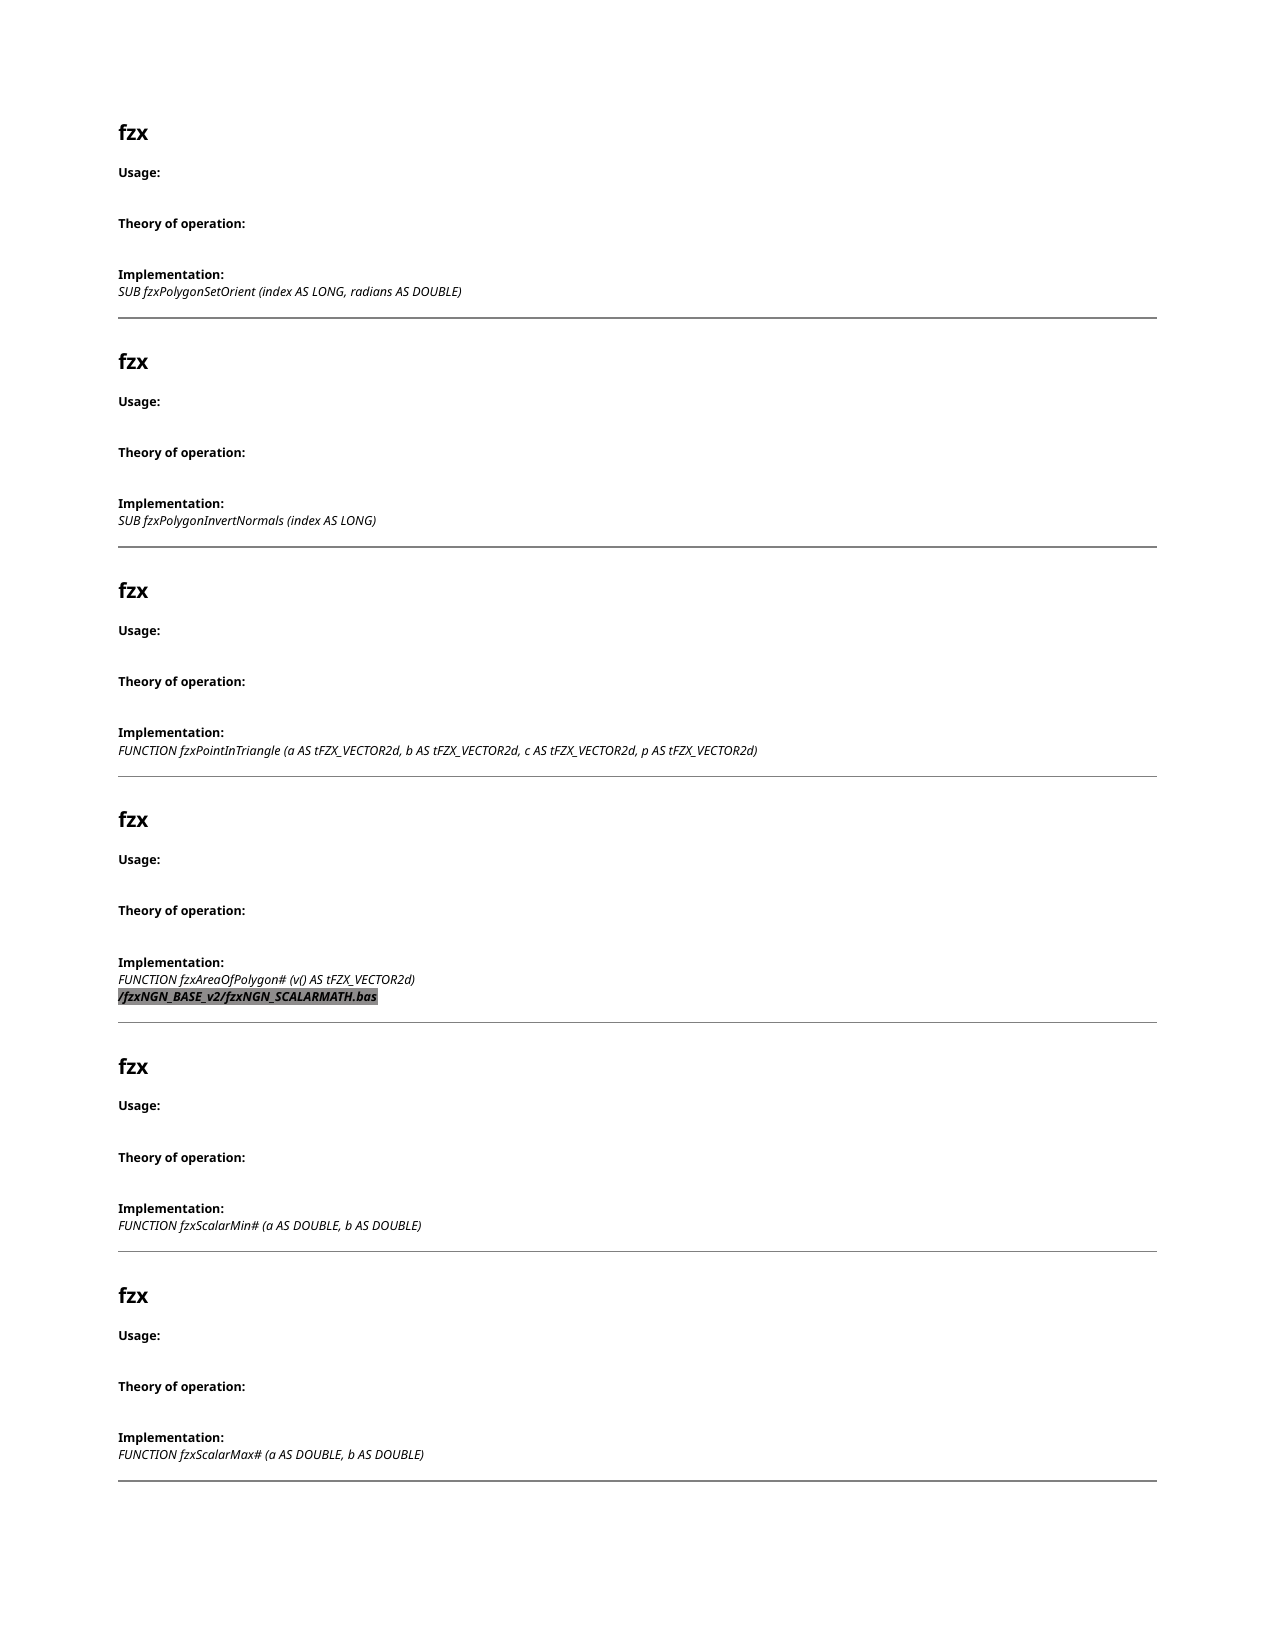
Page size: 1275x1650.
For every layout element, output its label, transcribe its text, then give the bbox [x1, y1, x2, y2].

text Theory of operation: [118, 215, 1157, 232]
text fzx [118, 118, 1157, 147]
text Usage: [118, 1327, 1157, 1344]
text Usage: [118, 851, 1157, 868]
text Implementation: [118, 724, 1157, 742]
text SUB fzxPolygonSetOrient (index AS LONG, radians AS DOUBLE) [118, 283, 1157, 300]
text Implementation: [118, 266, 1157, 283]
text FUNCTION fzxScalarMin# (a AS DOUBLE, b AS DOUBLE) [118, 1217, 1157, 1234]
text fzx [118, 806, 1157, 834]
text Usage: [118, 164, 1157, 181]
text Usage: [118, 1097, 1157, 1114]
text fzx [118, 1281, 1157, 1309]
text /fzxNGN_BASE_v2/fzxNGN_SCALARMATH.bas [118, 988, 1157, 1005]
text SUB fzxPolygonInvertNormals (index AS LONG) [118, 512, 1157, 529]
text FUNCTION fzxAreaOfPolygon# (v() AS tFZX_VECTOR2d) [118, 971, 1157, 988]
text fzx [118, 1052, 1157, 1080]
text Theory of operation: [118, 902, 1157, 919]
text FUNCTION fzxScalarMax# (a AS DOUBLE, b AS DOUBLE) [118, 1446, 1157, 1463]
text Implementation: [118, 1200, 1157, 1217]
text Theory of operation: [118, 1149, 1157, 1166]
text Implementation: [118, 495, 1157, 512]
text Theory of operation: [118, 1378, 1157, 1395]
text Implementation: [118, 954, 1157, 971]
text Theory of operation: [118, 444, 1157, 461]
text Theory of operation: [118, 673, 1157, 690]
text fzx [118, 576, 1157, 605]
text Implementation: [118, 1429, 1157, 1446]
text FUNCTION fzxPointInTriangle (a AS tFZX_VECTOR2d, b AS tFZX_VECTOR2d, c AS tFZX_VECTOR2d, p AS tFZX_VECTOR2d) [118, 742, 1157, 759]
text Usage: [118, 622, 1157, 639]
text Usage: [118, 393, 1157, 410]
text fzx [118, 347, 1157, 376]
